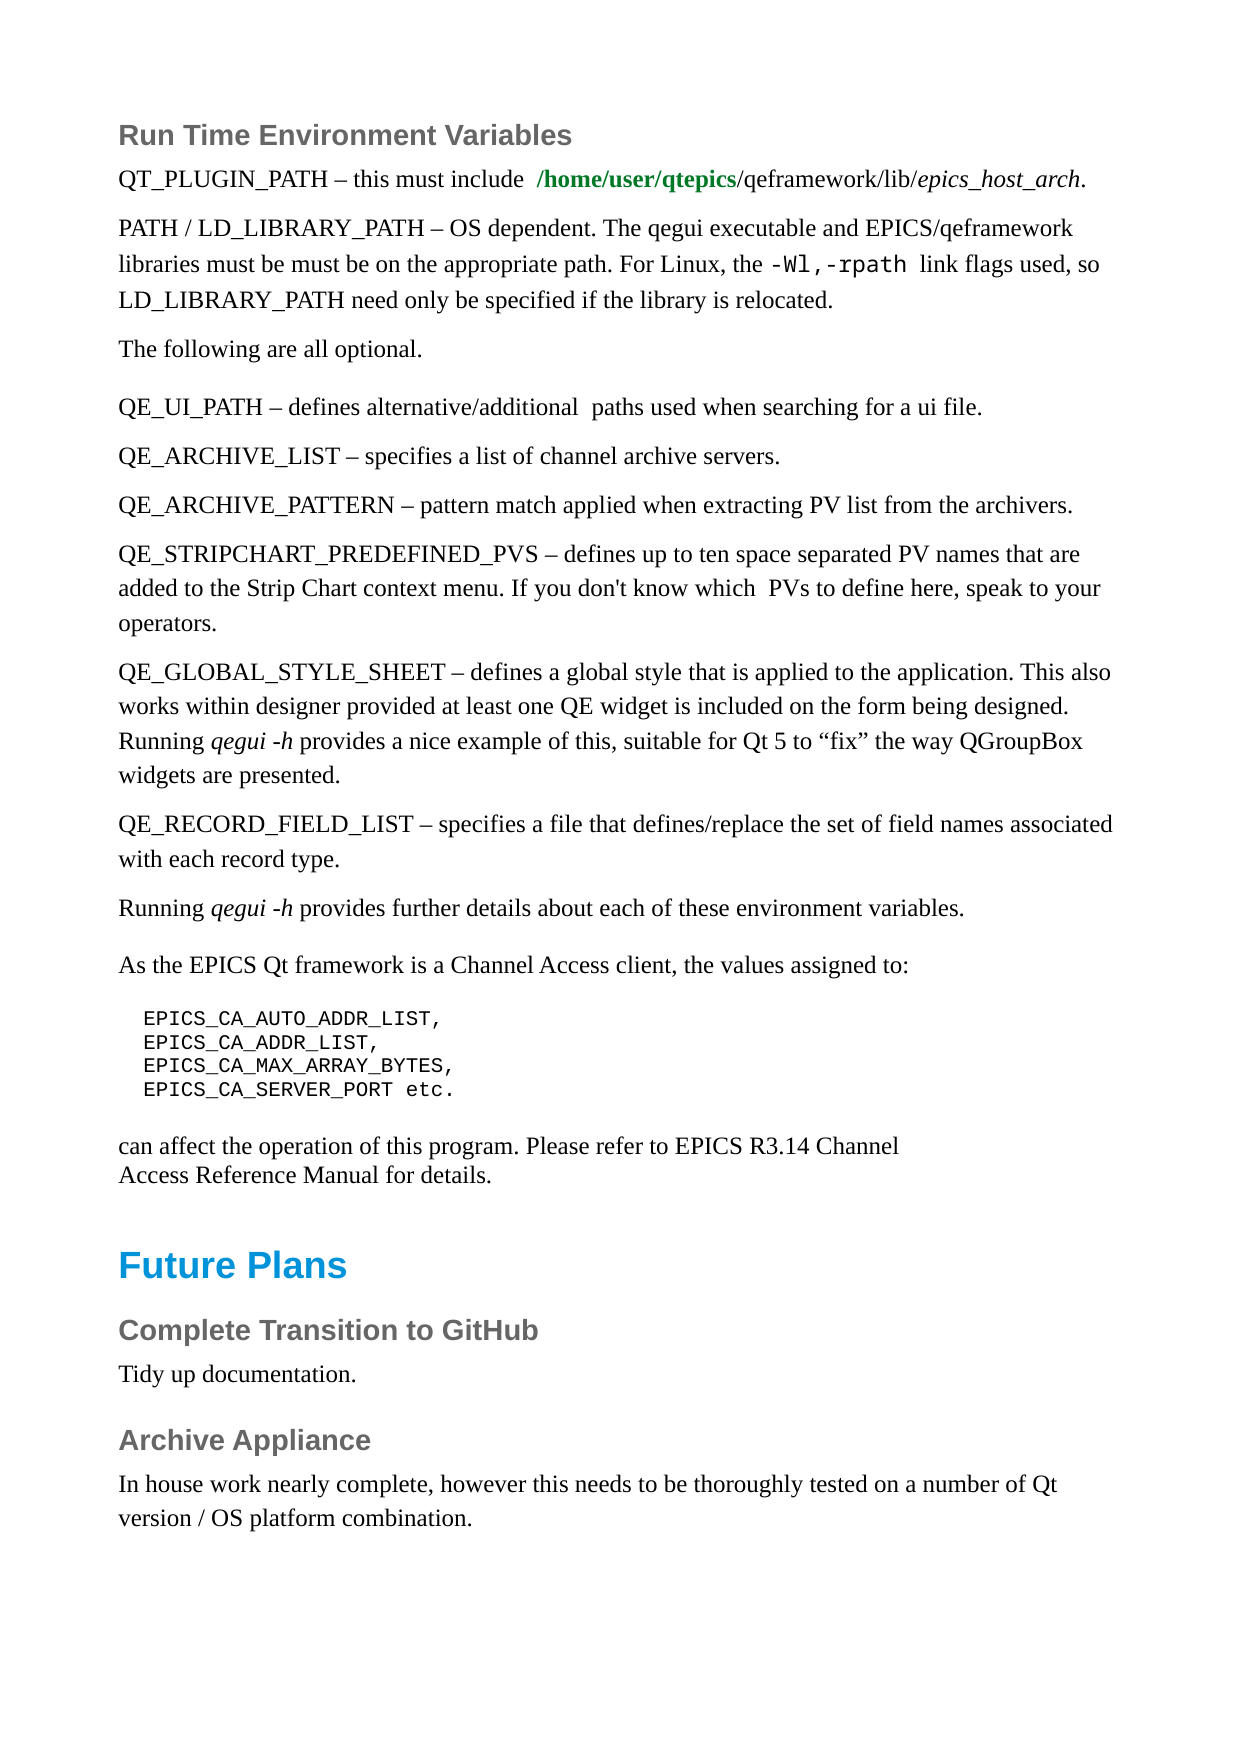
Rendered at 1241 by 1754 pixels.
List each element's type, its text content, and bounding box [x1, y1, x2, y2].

text Tidy up documentation. [118, 1359, 1122, 1388]
subtitle Future Plans [118, 1243, 1122, 1286]
text EPICS_CA_AUTO_ADDR_LIST, [118, 1008, 1122, 1032]
text In house work nearly complete, however this needs to be thoroughly tested on a number of Qt version / OS platform combination. [118, 1469, 1122, 1532]
subtitle Archive Appliance [118, 1423, 1122, 1457]
text PATH / LD_LIBRARY_PATH – OS dependent. The qegui executable and EPICS/qeframework libraries must be must be on the appropriate path. For Linux, the -Wl,-rpath link flags used, so LD_LIBRARY_PATH need only be specified if the library is relocated. [118, 213, 1122, 314]
subtitle Complete Transition to GitHub [118, 1313, 1122, 1347]
text As the EPICS Qt framework is a Channel Access client, the values assigned to: [118, 951, 1122, 979]
subtitle Run Time Environment Variables [118, 118, 1122, 152]
text QE_UI_PATH – defines alternative/additional paths used when searching for a ui file. [118, 392, 1122, 421]
text EPICS_CA_MAX_ARRAY_BYTES, [118, 1055, 1122, 1079]
text EPICS_CA_SERVER_PORT etc. [118, 1079, 1122, 1103]
text QE_GLOBAL_STYLE_SHEET – defines a global style that is applied to the application. This also works within designer provided at least one QE widget is included on the form being designed. Running qegui -h provides a nice example of this, suitable for Qt 5 to “fix” the way QGroupBox widgets are presented. [118, 657, 1122, 789]
text QT_PLUGIN_PATH – this must include /home/user/qtepics/qeframework/lib/epics_host_arch. [118, 164, 1122, 193]
text The following are all optional. [118, 334, 1122, 363]
text QE_ARCHIVE_PATTERN – pattern match applied when extracting PV list from the archivers. [118, 490, 1122, 519]
text QE_STRIPCHART_PREDEFINED_PVS – defines up to ten space separated PV names that are added to the Strip Chart context menu. If you don't know which PVs to define here, speak to your operators. [118, 539, 1122, 637]
text Access Reference Manual for details. [118, 1160, 1122, 1189]
text Running qegui -h provides further details about each of these environment variables. [118, 893, 1122, 922]
text EPICS_CA_ADDR_LIST, [118, 1032, 1122, 1055]
text can affect the operation of this program. Please refer to EPICS R3.14 Channel [118, 1131, 1122, 1160]
text QE_ARCHIVE_LIST – specifies a list of channel archive servers. [118, 441, 1122, 469]
text QE_RECORD_FIELD_LIST – specifies a file that defines/replace the set of field names associated with each record type. [118, 809, 1122, 873]
